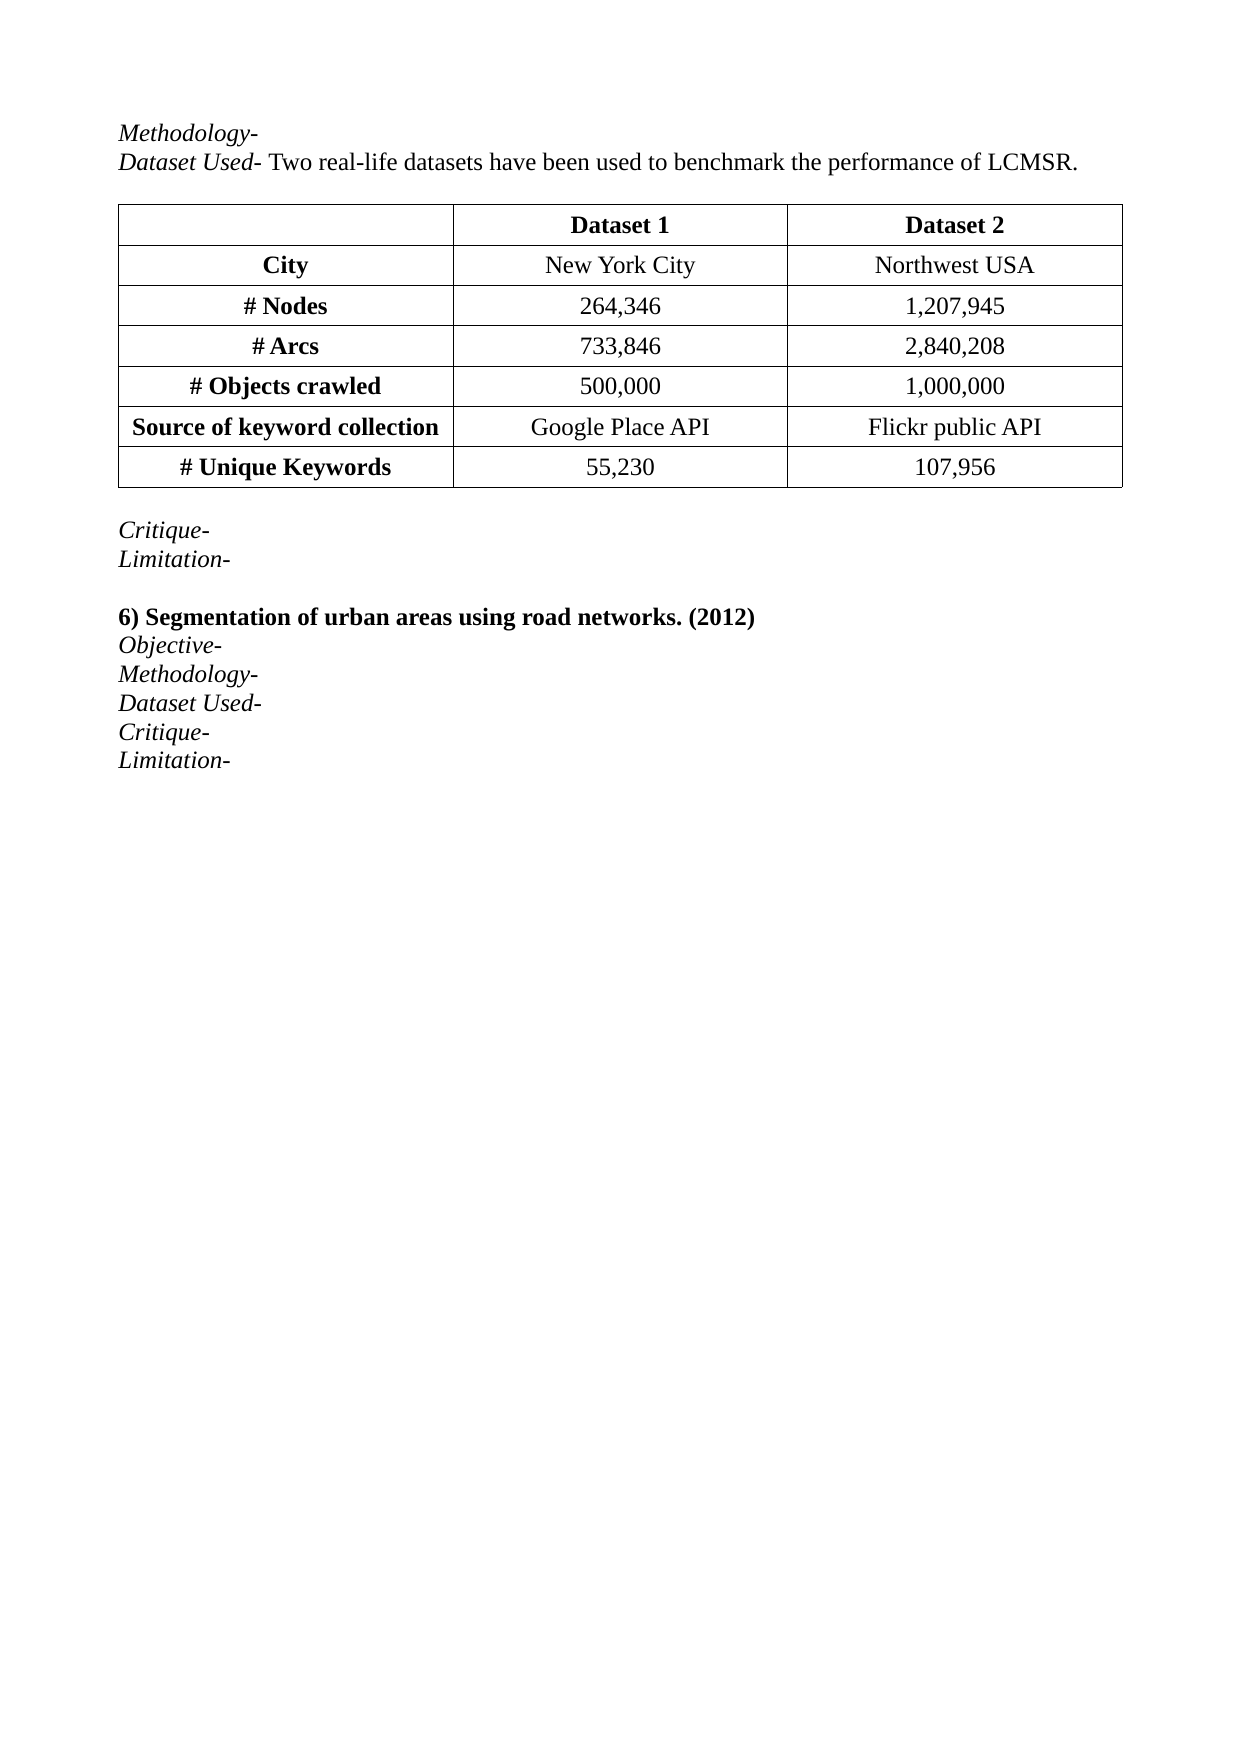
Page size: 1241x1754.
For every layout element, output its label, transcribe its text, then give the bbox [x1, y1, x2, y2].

table_cell # Nodes [119, 286, 453, 325]
table_cell # Objects crawled [119, 367, 453, 406]
text Dataset Used- Two real-life datasets have been used to benchmark the performance of LCMSR. [118, 147, 1122, 176]
table_cell New York City [454, 246, 787, 285]
table_header Dataset 1 [454, 205, 787, 245]
table_cell 55,230 [454, 447, 787, 487]
table_cell 264,346 [454, 286, 787, 325]
text Methodology- [118, 659, 1122, 688]
table_cell 500,000 [454, 367, 787, 406]
text Limitation- [118, 544, 1122, 573]
text Critique- [118, 717, 1122, 745]
text Methodology- [118, 118, 1122, 147]
table_cell Google Place API [454, 407, 787, 446]
text Dataset Used- [118, 688, 1122, 717]
table_cell 107,956 [788, 447, 1122, 487]
table_cell Northwest USA [788, 246, 1122, 285]
table_cell Flickr public API [788, 407, 1122, 446]
table_cell # Arcs [119, 326, 453, 366]
text 6) Segmentation of urban areas using road networks. (2012) [118, 602, 1122, 630]
table_cell 2,840,208 [788, 326, 1122, 366]
text Critique- [118, 515, 1122, 544]
table_header Dataset 2 [788, 205, 1122, 245]
table_cell # Unique Keywords [119, 447, 453, 487]
table_cell City [119, 246, 453, 285]
table_cell 1,000,000 [788, 367, 1122, 406]
table_header [119, 205, 453, 245]
text Objective- [118, 630, 1122, 659]
table_cell 733,846 [454, 326, 787, 366]
table_cell Source of keyword collection [119, 407, 453, 446]
text Limitation- [118, 745, 1122, 774]
table_cell 1,207,945 [788, 286, 1122, 325]
